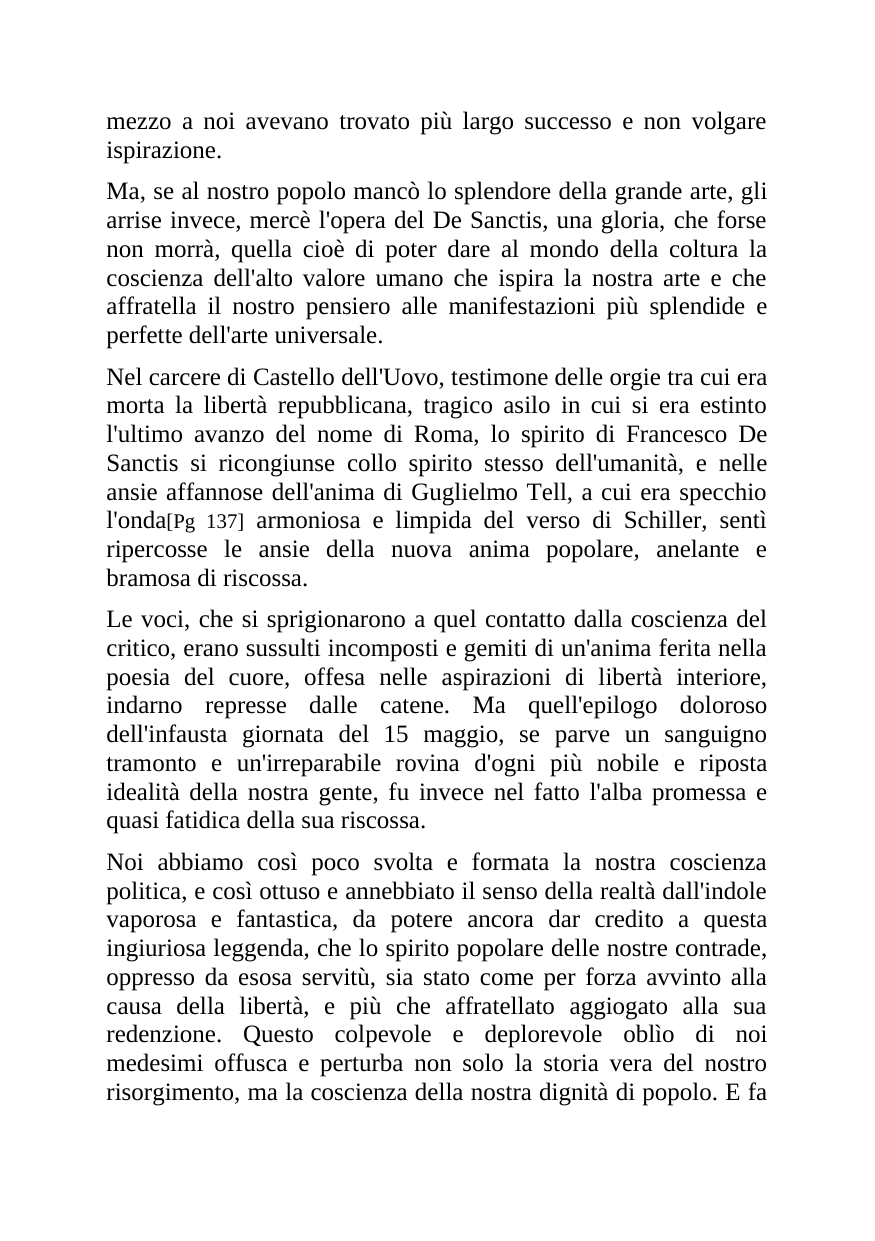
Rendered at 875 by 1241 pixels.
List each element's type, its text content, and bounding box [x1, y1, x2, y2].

text Ma, se al nostro popolo mancò lo splendore della grande arte, gli arrise invece, mercè l'opera del De Sanctis, una gloria, che forse non morrà, quella cioè di poter dare al mondo della coltura la coscienza dell'alto valore umano che ispira la nostra arte e che affratella il nostro pensiero alle manifestazioni più splendide e perfette dell'arte universale. [106, 176, 768, 349]
text Le voci, che si sprigionarono a quel contatto dalla coscienza del critico, erano sussulti incomposti e gemiti di un'anima ferita nella poesia del cuore, offesa nelle aspirazioni di libertà interiore, indarno represse dalle catene. Ma quell'epilogo doloroso dell'infausta giornata del 15 maggio, se parve un sanguigno tramonto e un'irreparabile rovina d'ogni più nobile e riposta idealità della nostra gente, fu invece nel fatto l'alba promessa e quasi fatidica della sua riscossa. [106, 604, 768, 834]
text mezzo a noi avevano trovato più largo successo e non volgare ispirazione. [106, 106, 768, 164]
text Noi abbiamo così poco svolta e formata la nostra coscienza politica, e così ottuso e annebbiato il senso della realtà dall'indole vaporosa e fantastica, da potere ancora dar credito a questa ingiuriosa leggenda, che lo spirito popolare delle nostre contrade, oppresso da esosa servitù, sia stato come per forza avvinto alla causa della libertà, e più che affratellato aggiogato alla sua redenzione. Questo colpevole e deplorevole oblìo di noi medesimi offusca e perturba non solo la storia vera del nostro risorgimento, ma la coscienza della nostra dignità di popolo. E fa [106, 847, 768, 1106]
text Nel carcere di Castello dell'Uovo, testimone delle orgie tra cui era morta la libertà repubblicana, tragico asilo in cui si era estinto l'ultimo avanzo del nome di Roma, lo spirito di Francesco De Sanctis si ricongiunse collo spirito stesso dell'umanità, e nelle ansie affannose dell'anima di Guglielmo Tell, a cui era specchio l'onda[Pg 137] armoniosa e limpida del verso di Schiller, sentì ripercosse le ansie della nuova anima popolare, anelante e bramosa di riscossa. [106, 362, 768, 592]
